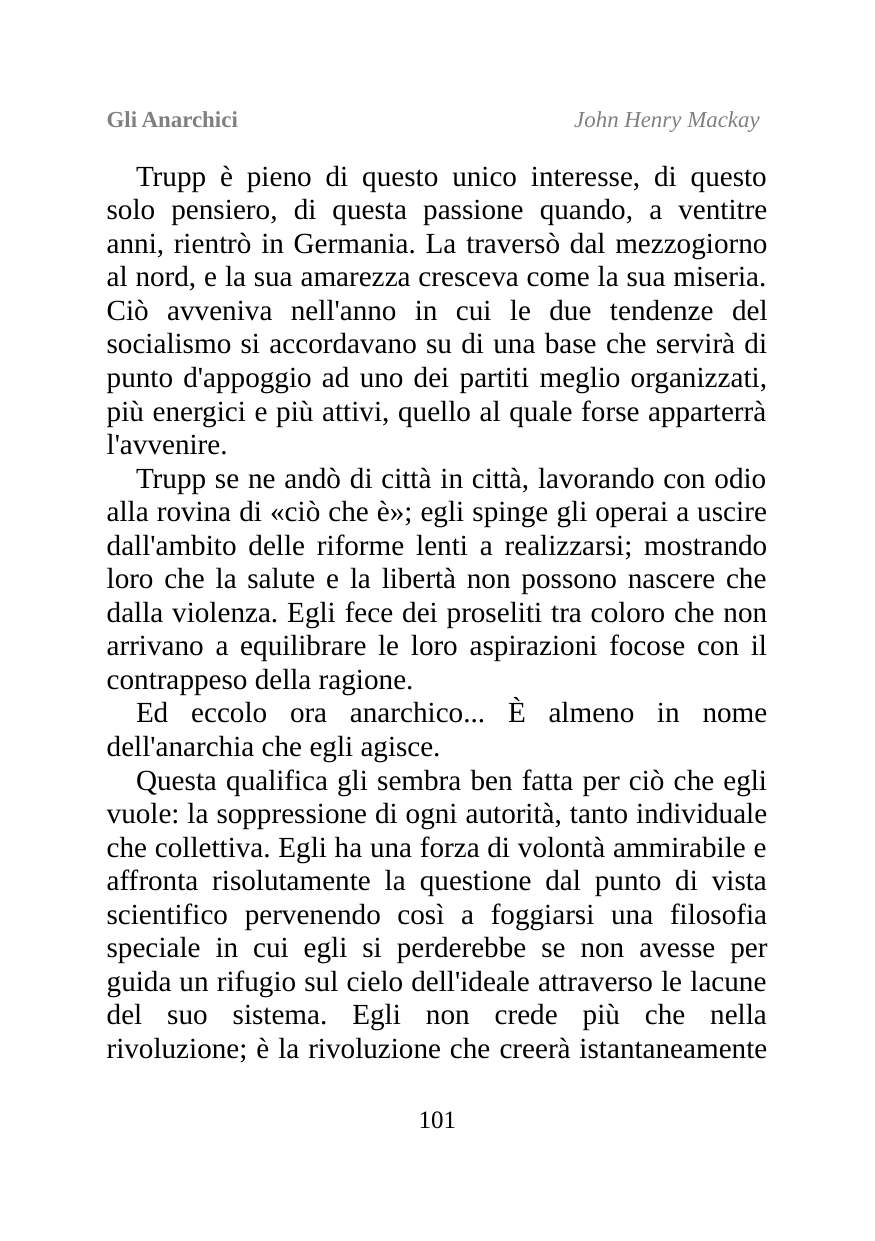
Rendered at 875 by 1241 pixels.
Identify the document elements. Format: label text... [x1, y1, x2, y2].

text Ed eccolo ora anarchico... È almeno in nome dell'anarchia che egli agisce. [106, 696, 768, 763]
text Questa qualifica gli sembra ben fatta per ciò che egli vuole: la soppressione di ogni autorità, tanto individuale che collettiva. Egli ha una forza di volontà ammirabile e affronta risolutamente la questione dal punto di vista scientifico pervenendo così a foggiarsi una filosofia speciale in cui egli si perderebbe se non avesse per guida un rifugio sul cielo dell'ideale attraverso le lacune del suo sistema. Egli non crede più che nella rivoluzione; è la rivoluzione che creerà istantaneamente [106, 763, 768, 1064]
text Trupp è pieno di questo unico interesse, di questo solo pensiero, di questa passione quando, a ventitre anni, rientrò in Germania. La traversò dal mezzogiorno al nord, e la sua amarezza cresceva come la sua miseria. Ciò avveniva nell'anno in cui le due tendenze del socialismo si accordavano su di una base che servirà di punto d'appoggio ad uno dei partiti meglio organizzati, più energici e più attivi, quello al quale forse apparterrà l'avvenire. [106, 159, 768, 461]
text Trupp se ne andò di città in città, lavorando con odio alla rovina di «ciò che è»; egli spinge gli operai a uscire dall'ambito delle riforme lenti a realizzarsi; mostrando loro che la salute e la libertà non possono nascere che dalla violenza. Egli fece dei proseliti tra coloro che non arrivano a equilibrare le loro aspirazioni focose con il contrappeso della ragione. [106, 461, 768, 696]
